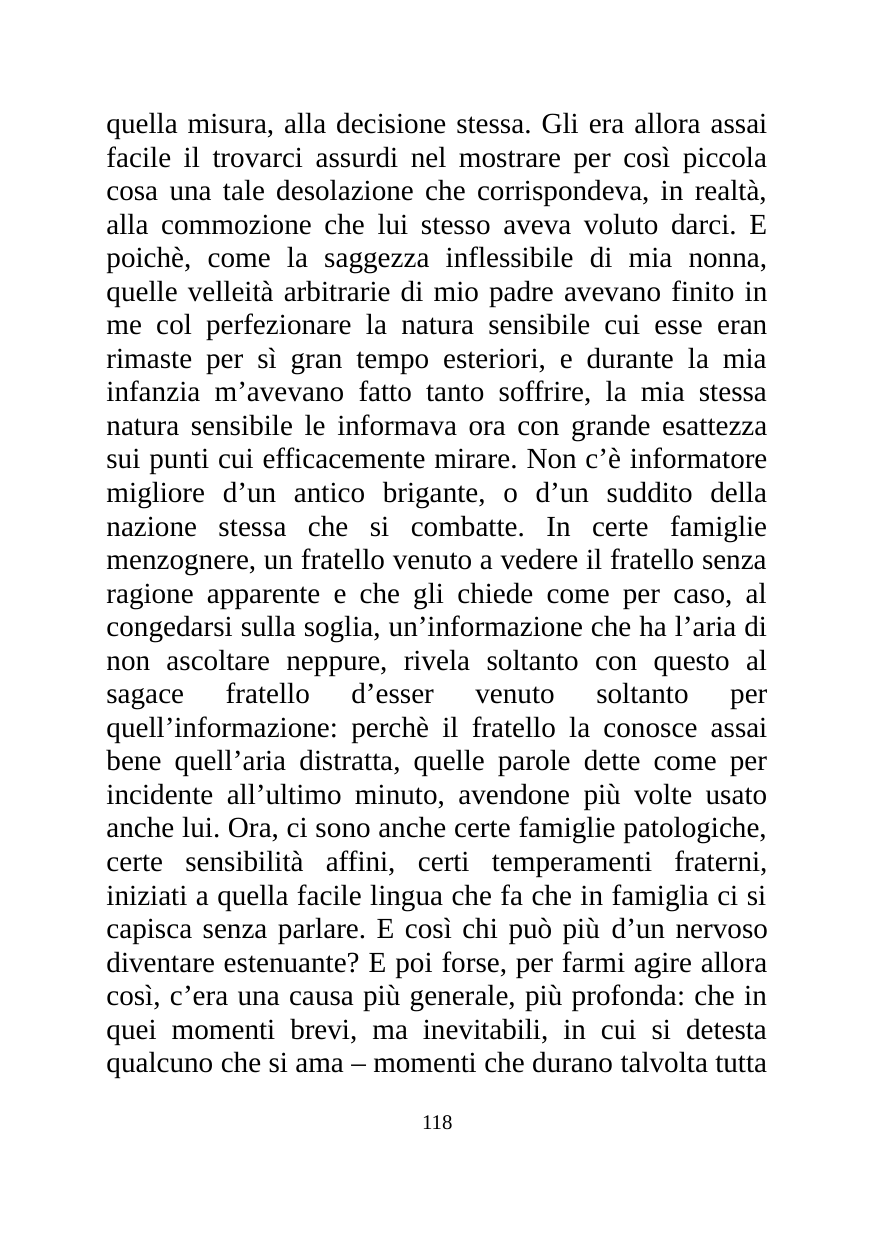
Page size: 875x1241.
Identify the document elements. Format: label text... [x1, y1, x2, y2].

text quella misura, alla decisione stessa. Gli era allora assai facile il trovarci assurdi nel mostrare per così piccola cosa una tale desolazione che corrispondeva, in realtà, alla commozione che lui stesso aveva voluto darci. E poichè, come la saggezza inflessibile di mia nonna, quelle velleità arbitrarie di mio padre avevano finito in me col perfezionare la natura sensibile cui esse eran rimaste per sì gran tempo esteriori, e durante la mia infanzia m’avevano fatto tanto soffrire, la mia stessa natura sensibile le informava ora con grande esattezza sui punti cui efficacemente mirare. Non c’è informatore migliore d’un antico brigante, o d’un suddito della nazione stessa che si combatte. In certe famiglie menzognere, un fratello venuto a vedere il fratello senza ragione apparente e che gli chiede come per caso, al congedarsi sulla soglia, un’informazione che ha l’aria di non ascoltare neppure, rivela soltanto con questo al sagace fratello d’esser venuto soltanto per quell’informazione: perchè il fratello la conosce assai bene quell’aria distratta, quelle parole dette come per incidente all’ultimo minuto, avendone più volte usato anche lui. Ora, ci sono anche certe famiglie patologiche, certe sensibilità affini, certi temperamenti fraterni, iniziati a quella facile lingua che fa che in famiglia ci si capisca senza parlare. E così chi può più d’un nervoso diventare estenuante? E poi forse, per farmi agire allora così, c’era una causa più generale, più profonda: che in quei momenti brevi, ma inevitabili, in cui si detesta qualcuno che si ama – momenti che durano talvolta tutta [106, 106, 768, 1079]
